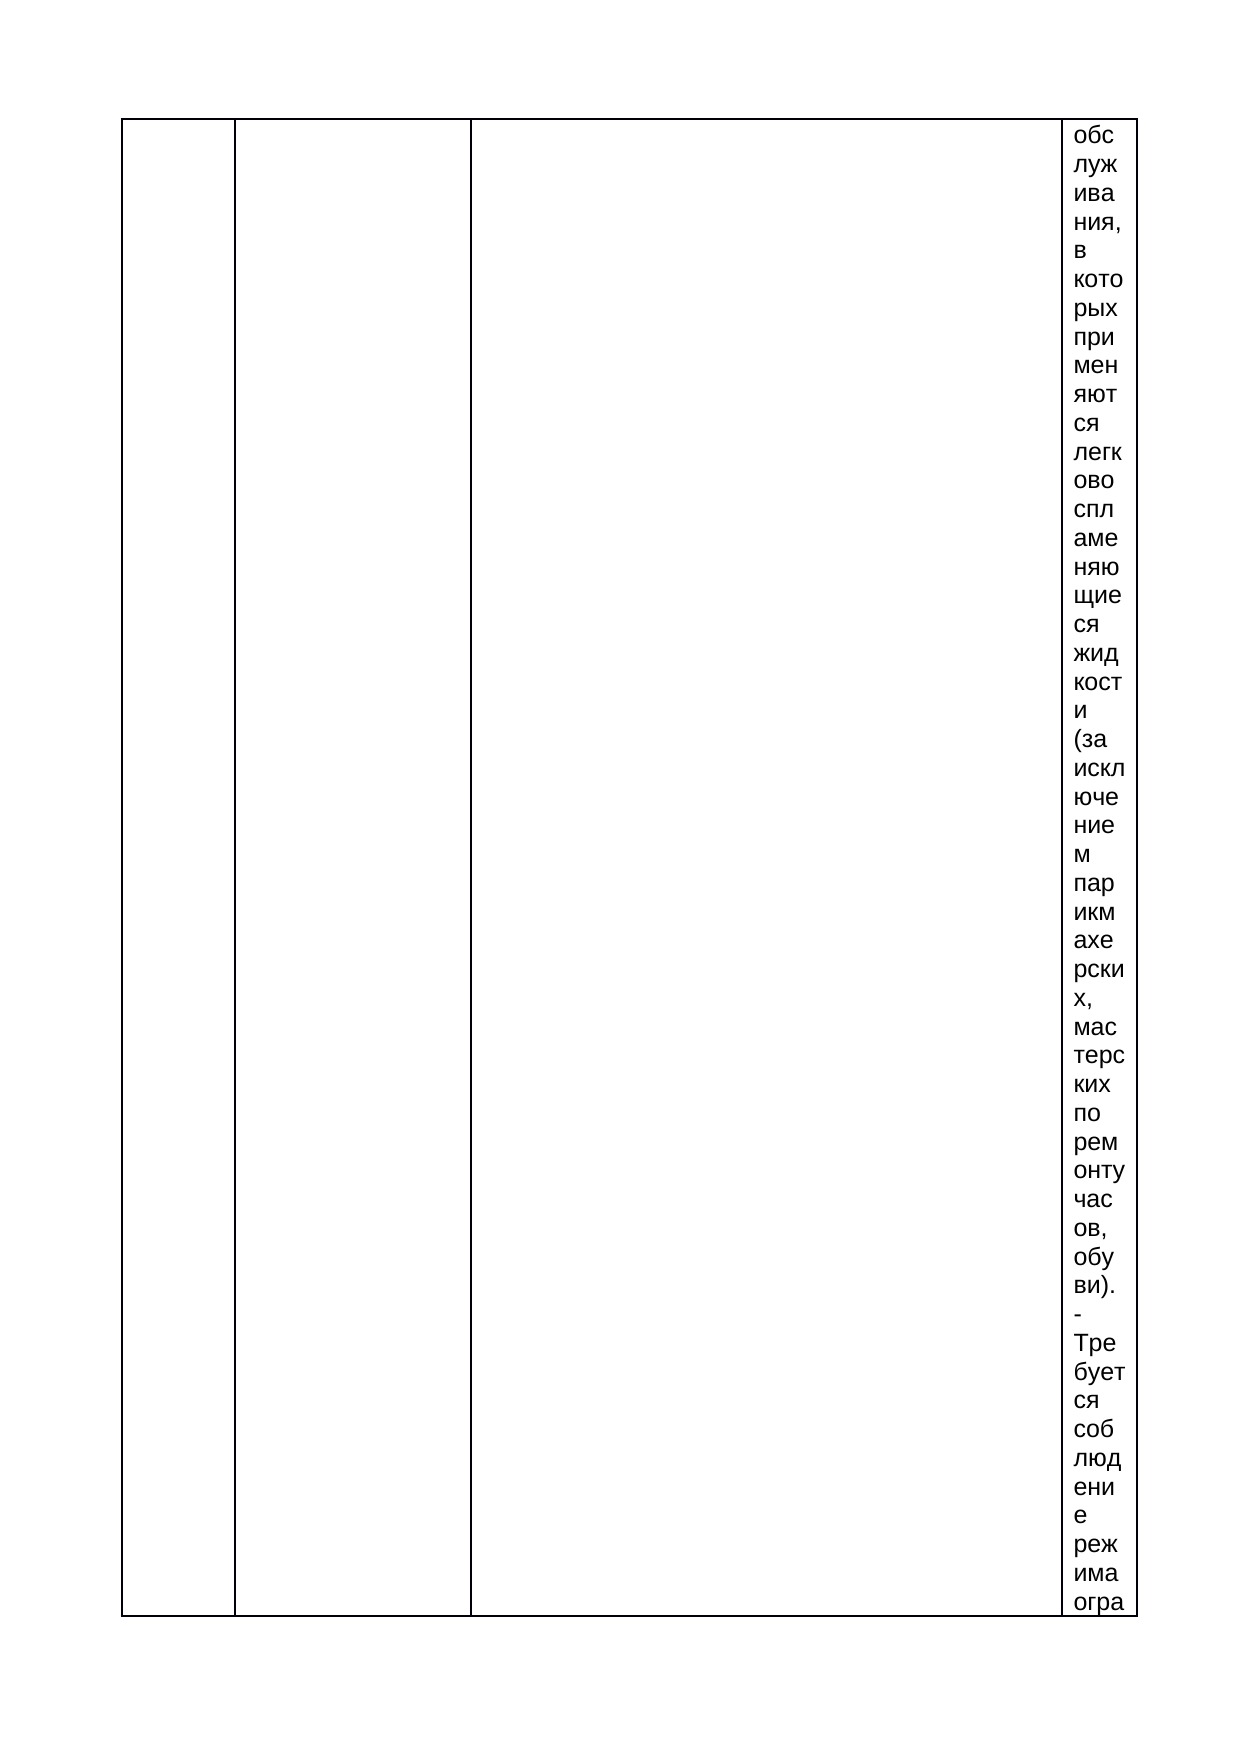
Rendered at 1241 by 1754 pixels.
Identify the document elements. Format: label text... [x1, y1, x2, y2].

table_cell [472, 120, 1061, 1615]
table_cell [236, 120, 470, 1615]
table_cell [123, 120, 234, 1615]
table_cell обслуживания, в которых применяются легковоспламеняющиеся жидкости (за исключением парикмахерских, мастерских по ремонту часов, обуви). - Требуется соблюдение режима огра [1063, 120, 1136, 1615]
